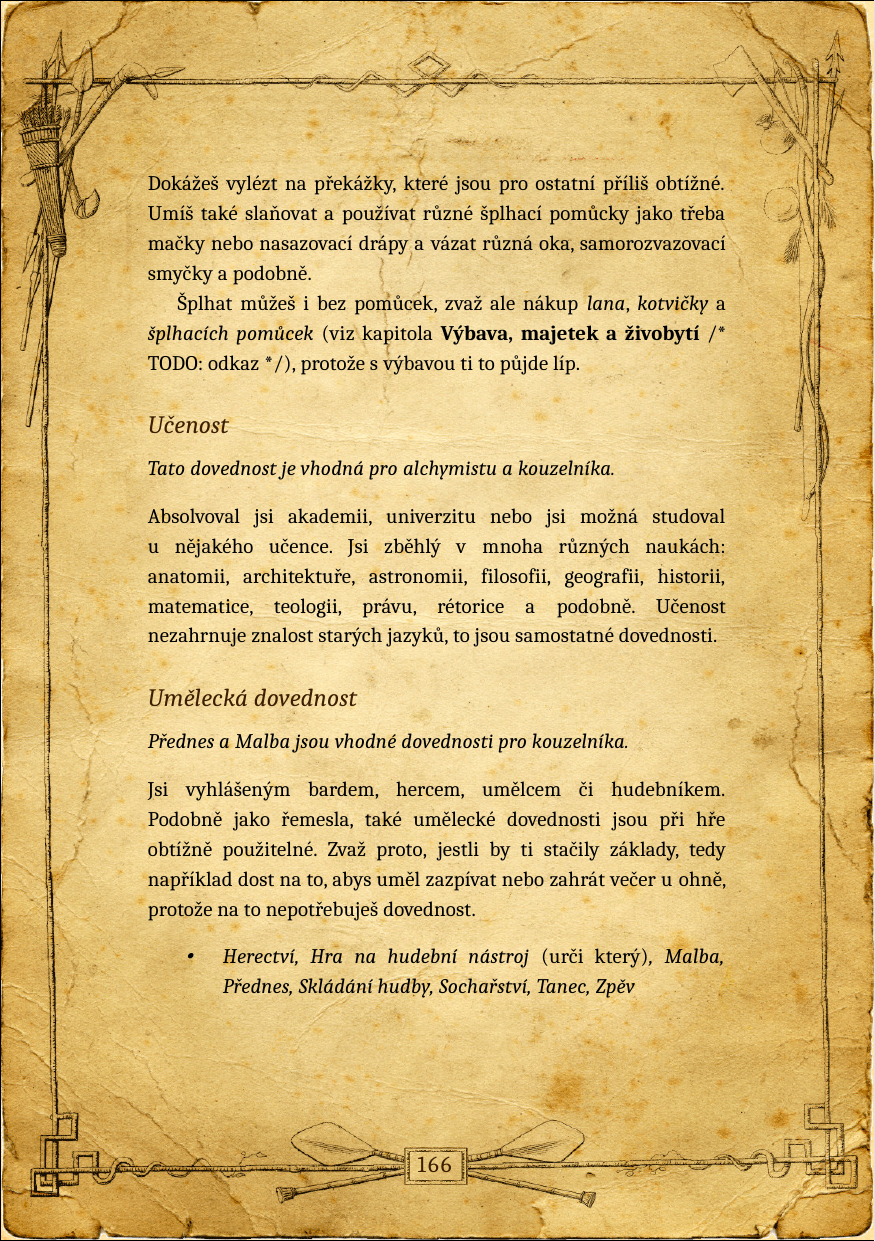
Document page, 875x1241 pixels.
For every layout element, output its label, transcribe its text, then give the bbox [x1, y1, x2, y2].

list Herectví, Hra na hudební nástroj (urči který), Malba, Přednes, Skládání hudby, Sochařství, Tanec, Zpěv [185, 945, 726, 999]
subtitle Učenost [148, 411, 726, 439]
text Přednes a⁠ Malba jsou vhodné dovednosti pro kouzelníka. [148, 730, 726, 754]
text Jsi vyhlášeným bardem, hercem, umělcem či hudebníkem. Podobně jako řemesla, také umělecké dovednosti jsou při hře obtížně použitelné. Zvaž proto, jestli by ti stačily základy, tedy například dost na to, abys uměl zazpívat nebo zahrát večer u⁠ ohně, protože na to nepotřebuješ dovednost. [148, 778, 726, 921]
text Dokážeš vylézt na překážky, které jsou pro ostatní příliš obtížné. Umíš také slaňovat a⁠ používat různé šplhací pomůcky jako třeba mačky nebo nasazovací drápy a⁠ vázat různá oka, samorozvazovací smyčky a⁠ podobně. Šplhat můžeš i⁠ bez pomůcek, zvaž ale nákup lana, kotvičky a⁠ šplhacích pomůcek (viz kapitola Výbava, majetek a⁠ živobytí /* TODO: odkaz */), protože s⁠ výbavou ti to půjde líp. [148, 172, 726, 375]
picture [1, 1, 874, 1240]
text Tato dovednost je vhodná pro alchymistu a⁠ kouzelníka. [148, 457, 726, 481]
text Absolvoval jsi akademii, univerzitu nebo jsi možná studoval u⁠ nějakého učence. Jsi zběhlý v⁠ mnoha různých naukách: anatomii, architektuře, astronomii, filosofii, geografii, historii, matematice, teologii, právu, rétorice a⁠ podobně. Učenost nezahrnuje znalost starých jazyků, to jsou samostatné dovednosti. [148, 504, 726, 648]
subtitle Umělecká dovednost [148, 683, 726, 712]
